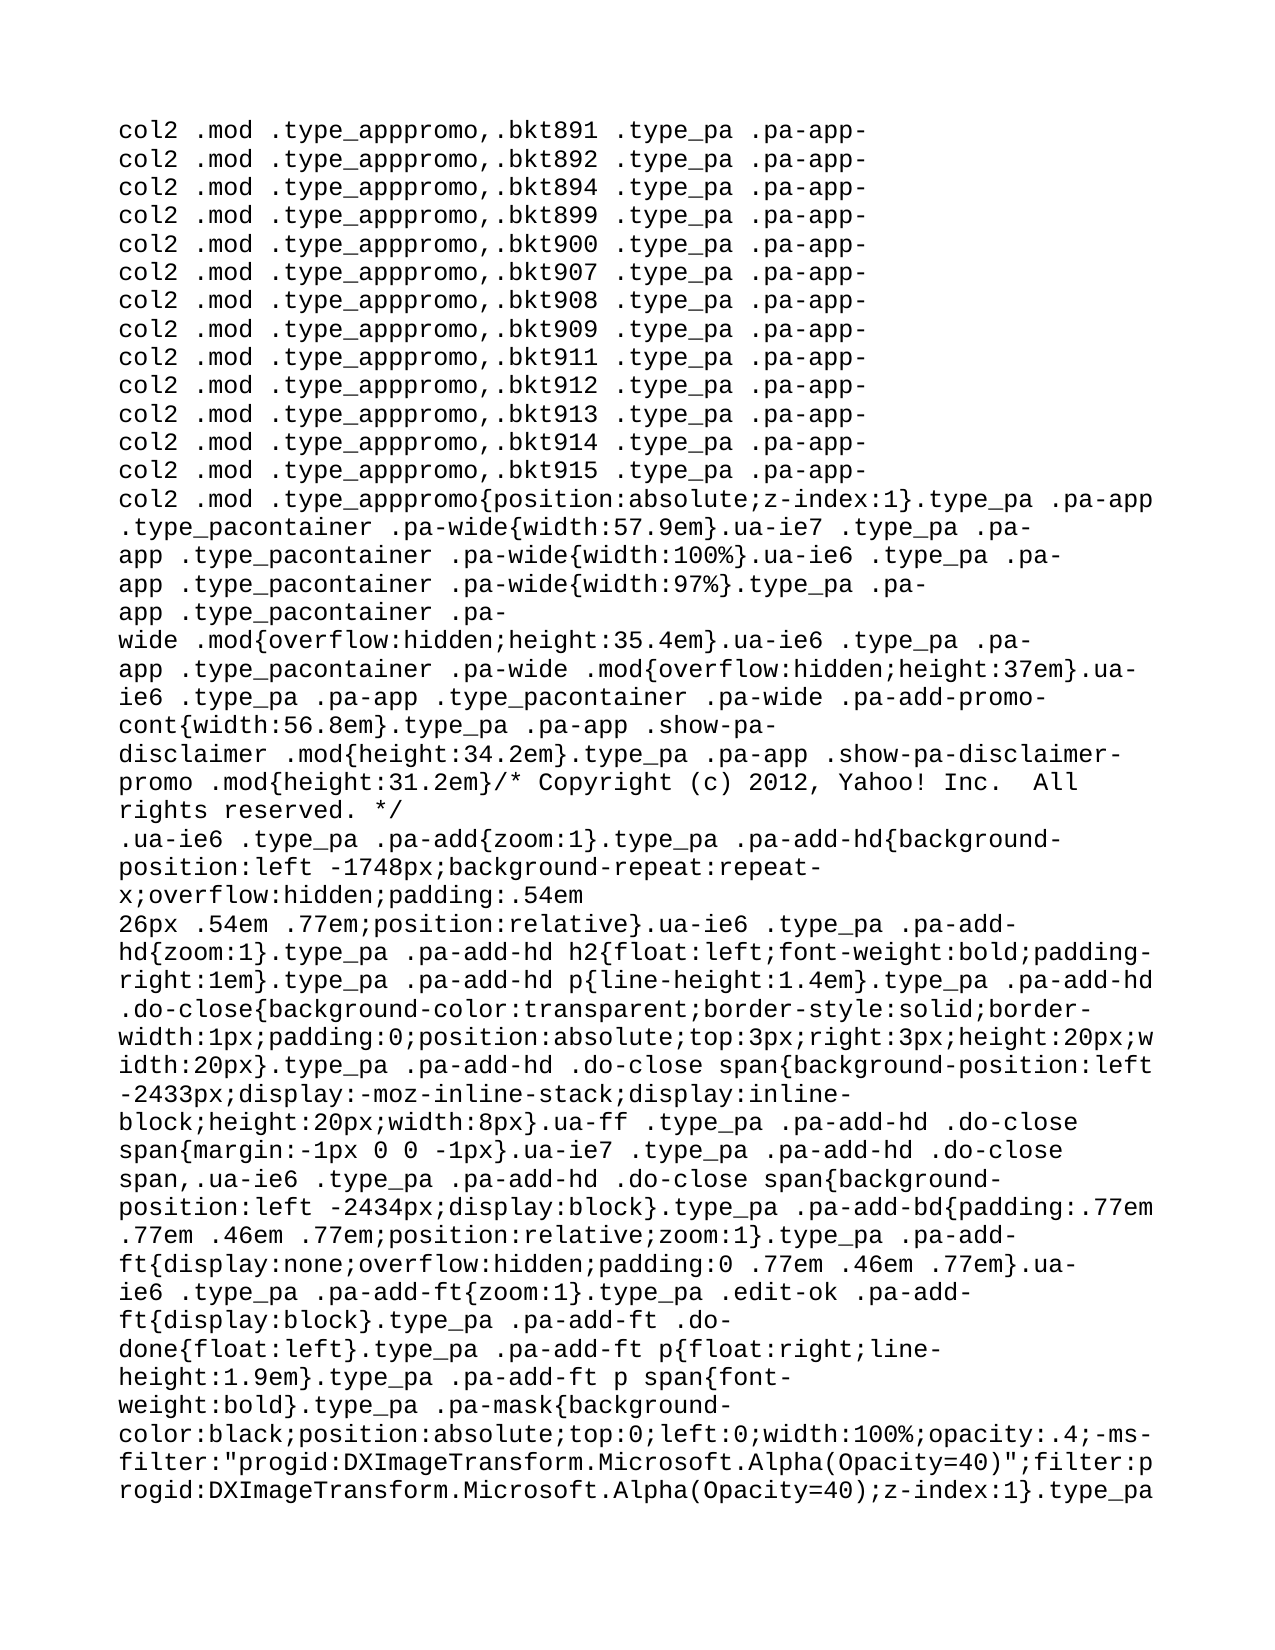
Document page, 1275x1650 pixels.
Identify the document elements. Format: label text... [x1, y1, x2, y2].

text col2 .mod .type_apppromo,.bkt891 .type_pa .pa-app-col2 .mod .type_apppromo,.bkt892 .type_pa .pa-app-col2 .mod .type_apppromo,.bkt894 .type_pa .pa-app-col2 .mod .type_apppromo,.bkt899 .type_pa .pa-app-col2 .mod .type_apppromo,.bkt900 .type_pa .pa-app-col2 .mod .type_apppromo,.bkt907 .type_pa .pa-app-col2 .mod .type_apppromo,.bkt908 .type_pa .pa-app-col2 .mod .type_apppromo,.bkt909 .type_pa .pa-app-col2 .mod .type_apppromo,.bkt911 .type_pa .pa-app-col2 .mod .type_apppromo,.bkt912 .type_pa .pa-app-col2 .mod .type_apppromo,.bkt913 .type_pa .pa-app-col2 .mod .type_apppromo,.bkt914 .type_pa .pa-app-col2 .mod .type_apppromo,.bkt915 .type_pa .pa-app-col2 .mod .type_apppromo{position:absolute;z-index:1}.type_pa .pa-app .type_pacontainer .pa-wide{width:57.9em}.ua-ie7 .type_pa .pa-app .type_pacontainer .pa-wide{width:100%}.ua-ie6 .type_pa .pa-app .type_pacontainer .pa-wide{width:97%}.type_pa .pa-app .type_pacontainer .pa-wide .mod{overflow:hidden;height:35.4em}.ua-ie6 .type_pa .pa-app .type_pacontainer .pa-wide .mod{overflow:hidden;height:37em}.ua-ie6 .type_pa .pa-app .type_pacontainer .pa-wide .pa-add-promo-cont{width:56.8em}.type_pa .pa-app .show-pa-disclaimer .mod{height:34.2em}.type_pa .pa-app .show-pa-disclaimer-promo .mod{height:31.2em}/* Copyright (c) 2012, Yahoo! Inc. All rights reserved. */ [118, 118, 1157, 826]
text .ua-ie6 .type_pa .pa-add{zoom:1}.type_pa .pa-add-hd{background-position:left -1748px;background-repeat:repeat-x;overflow:hidden;padding:.54em 26px .54em .77em;position:relative}.ua-ie6 .type_pa .pa-add-hd{zoom:1}.type_pa .pa-add-hd h2{float:left;font-weight:bold;padding-right:1em}.type_pa .pa-add-hd p{line-height:1.4em}.type_pa .pa-add-hd .do-close{background-color:transparent;border-style:solid;border-width:1px;padding:0;position:absolute;top:3px;right:3px;height:20px;width:20px}.type_pa .pa-add-hd .do-close span{background-position:left -2433px;display:-moz-inline-stack;display:inline-block;height:20px;width:8px}.ua-ff .type_pa .pa-add-hd .do-close span{margin:-1px 0 0 -1px}.ua-ie7 .type_pa .pa-add-hd .do-close span,.ua-ie6 .type_pa .pa-add-hd .do-close span{background-position:left -2434px;display:block}.type_pa .pa-add-bd{padding:.77em .77em .46em .77em;position:relative;zoom:1}.type_pa .pa-add-ft{display:none;overflow:hidden;padding:0 .77em .46em .77em}.ua-ie6 .type_pa .pa-add-ft{zoom:1}.type_pa .edit-ok .pa-add-ft{display:block}.type_pa .pa-add-ft .do-done{float:left}.type_pa .pa-add-ft p{float:right;line-height:1.9em}.type_pa .pa-add-ft p span{font-weight:bold}.type_pa .pa-mask{background-color:black;position:absolute;top:0;left:0;width:100%;opacity:.4;-ms-filter:"progid:DXImageTransform.Microsoft.Alpha(Opacity=40)";filter:progid:DXImageTransform.Microsoft.Alpha(Opacity=40);z-index:1}.type_pa [118, 826, 1157, 1506]
